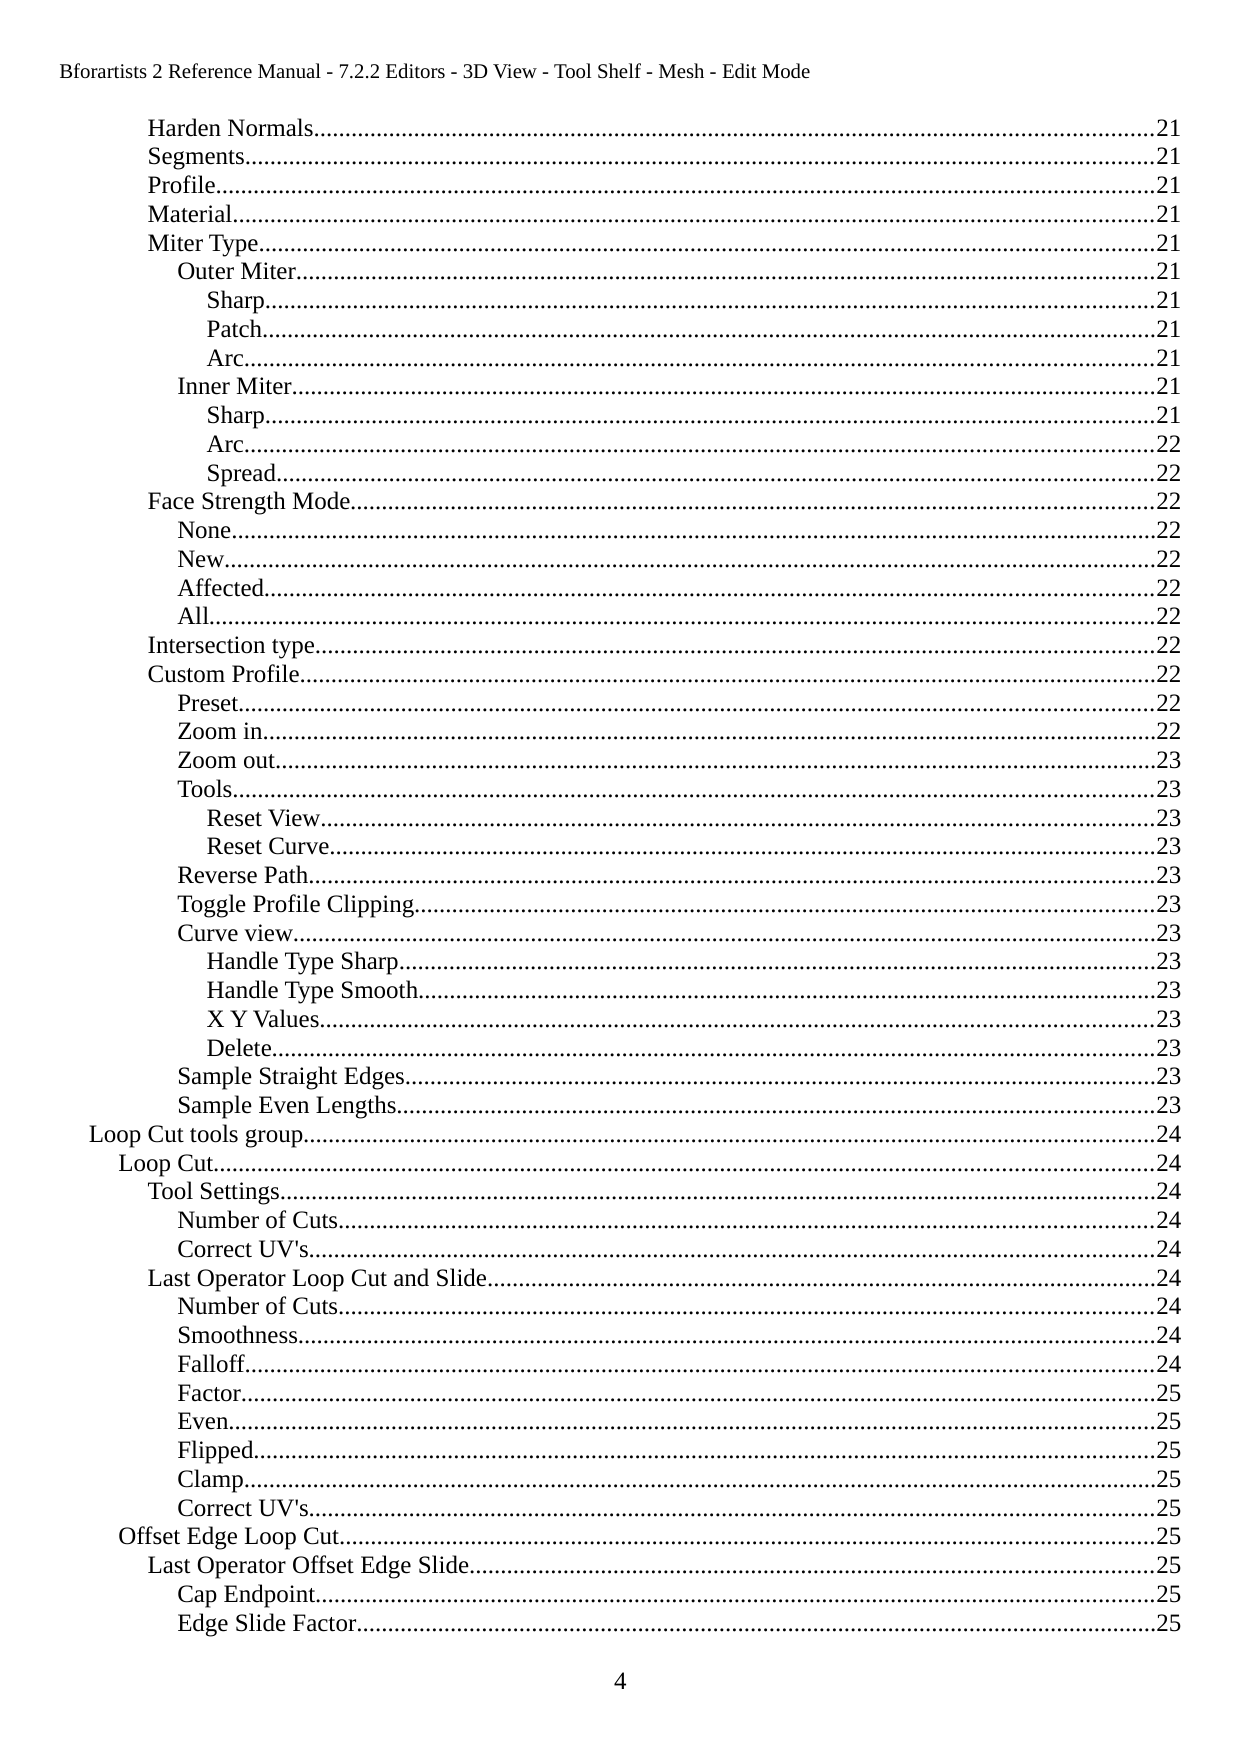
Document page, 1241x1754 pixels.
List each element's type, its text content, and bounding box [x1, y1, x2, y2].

text Profile 21 [147, 170, 1181, 199]
text Affected 22 [177, 573, 1181, 601]
text All 22 [177, 601, 1181, 630]
text Zoom in 22 [177, 716, 1181, 745]
text Even 25 [177, 1406, 1181, 1435]
text Toggle Profile Clipping 23 [177, 889, 1181, 918]
text Last Operator Loop Cut and Slide 24 [147, 1263, 1181, 1291]
text Outer Miter 21 [177, 256, 1181, 285]
text Handle Type Smooth 23 [206, 975, 1181, 1004]
text Arc 22 [206, 429, 1181, 458]
text Flipped 25 [177, 1435, 1181, 1464]
text Loop Cut tools group 24 [88, 1119, 1181, 1148]
text New 22 [177, 544, 1181, 573]
text Correct UV's 25 [177, 1493, 1181, 1521]
text Factor 25 [177, 1378, 1181, 1406]
text Sample Even Lengths 23 [177, 1090, 1181, 1119]
text Curve view 23 [177, 918, 1181, 946]
text Tool Settings 24 [147, 1176, 1181, 1205]
text Offset Edge Loop Cut 25 [118, 1521, 1181, 1550]
text Harden Normals 21 [147, 113, 1181, 141]
text Reset Curve 23 [206, 831, 1181, 860]
text Delete 23 [206, 1033, 1181, 1061]
text Number of Cuts 24 [177, 1205, 1181, 1234]
text Custom Profile 22 [147, 659, 1181, 688]
text Smoothness 24 [177, 1320, 1181, 1349]
text Sharp 21 [206, 285, 1181, 314]
text Clamp 25 [177, 1464, 1181, 1493]
text Segments 21 [147, 141, 1181, 170]
text X Y Values 23 [206, 1004, 1181, 1033]
text Cap Endpoint 25 [177, 1579, 1181, 1608]
text Reverse Path 23 [177, 860, 1181, 889]
text Zoom out 23 [177, 745, 1181, 774]
text Patch 21 [206, 314, 1181, 343]
text Number of Cuts 24 [177, 1291, 1181, 1320]
text Preset 22 [177, 688, 1181, 716]
text Handle Type Sharp 23 [206, 946, 1181, 975]
text Intersection type 22 [147, 630, 1181, 659]
text Inner Miter 21 [177, 371, 1181, 400]
text Falloff 24 [177, 1349, 1181, 1378]
text Sharp 21 [206, 400, 1181, 429]
text Sample Straight Edges 23 [177, 1061, 1181, 1090]
text Face Strength Mode 22 [147, 486, 1181, 515]
text Loop Cut 24 [118, 1148, 1181, 1176]
text Correct UV's 24 [177, 1234, 1181, 1263]
text Reset View 23 [206, 803, 1181, 831]
text Spread 22 [206, 458, 1181, 486]
text Arc 21 [206, 343, 1181, 371]
text Tools 23 [177, 774, 1181, 803]
text None 22 [177, 515, 1181, 544]
text Last Operator Offset Edge Slide 25 [147, 1550, 1181, 1579]
text Material 21 [147, 199, 1181, 228]
text Miter Type 21 [147, 228, 1181, 256]
text Edge Slide Factor 25 [177, 1608, 1181, 1636]
